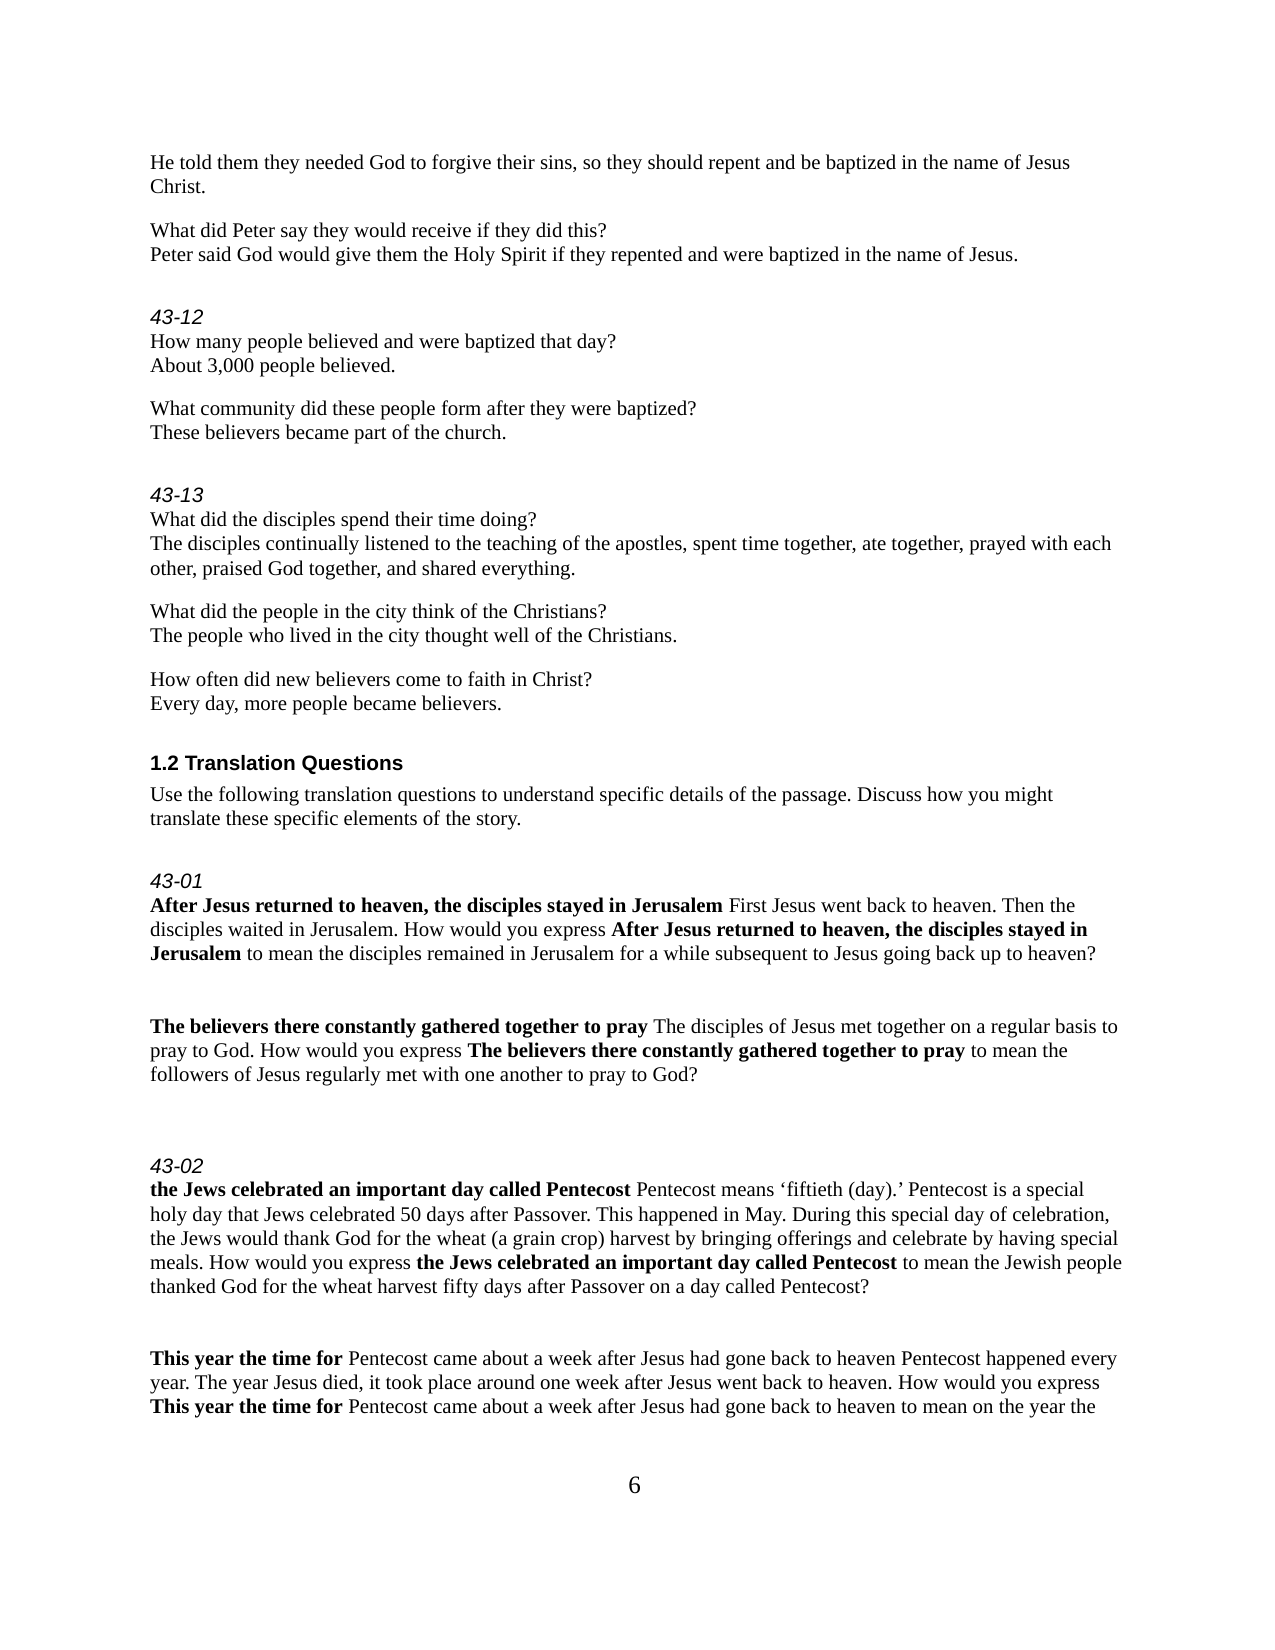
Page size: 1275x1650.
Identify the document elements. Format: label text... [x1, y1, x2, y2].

text Use the following translation questions to understand specific details of the passage. Discuss how you might translate these specific elements of the story. [150, 782, 1125, 830]
text How many people believed and were baptized that day? About 3,000 people believed. [150, 329, 1125, 377]
text How often did new believers come to faith in Christ? Every day, more people became believers. [150, 667, 1125, 715]
text He told them they needed God to forgive their sins, so they should repent and be baptized in the name of Jesus Christ. [150, 150, 1125, 198]
text What community did these people form after they were baptized? These believers became part of the church. [150, 396, 1125, 444]
text What did the people in the city think of the Christians? The people who lived in the city thought well of the Christians. [150, 599, 1125, 647]
text This year the time for Pentecost came about a week after Jesus had gone back to heaven Pentecost happened every year. The year Jesus died, it took place around one week after Jesus went back to heaven. How would you express This year the time for Pentecost came about a week after Jesus had gone back to heaven to mean on the year the [150, 1346, 1125, 1418]
text the Jews celebrated an important day called Pentecost Pentecost means ‘fiftieth (day).’ Pentecost is a special holy day that Jews celebrated 50 days after Passover. This happened in May. During this special day of celebration, the Jews would thank God for the wheat (a grain crop) harvest by bringing offerings and celebrate by having special meals. How would you express the Jews celebrated an important day called Pentecost to mean the Jewish people thanked God for the wheat harvest fifty days after Passover on a day called Pentecost? [150, 1177, 1125, 1298]
text After Jesus returned to heaven, the disciples stayed in Jerusalem First Jesus went back to heaven. Then the disciples waited in Jerusalem. How would you express After Jesus returned to heaven, the disciples stayed in Jerusalem to mean the disciples remained in Jerusalem for a while subsequent to Jesus going back up to heaven? [150, 893, 1125, 965]
subtitle 43-01 [150, 869, 1125, 893]
text What did Peter say they would receive if they did this? Peter said God would give them the Holy Spirit if they repented and were baptized in the name of Jesus. [150, 218, 1125, 266]
text The believers there constantly gathered together to pray The disciples of Jesus met together on a regular basis to pray to God. How would you express The believers there constantly gathered together to pray to mean the followers of Jesus regularly met with one another to pray to God? [150, 1013, 1125, 1086]
subtitle 43-12 [150, 305, 1125, 329]
subtitle 43-13 [150, 483, 1125, 507]
subtitle 43-02 [150, 1153, 1125, 1177]
text What did the disciples spend their time doing? The disciples continually listened to the teaching of the apostles, spent time together, ate together, prayed with each other, praised God together, and shared everything. [150, 507, 1125, 579]
subtitle 1.2 Translation Questions [150, 751, 1125, 774]
